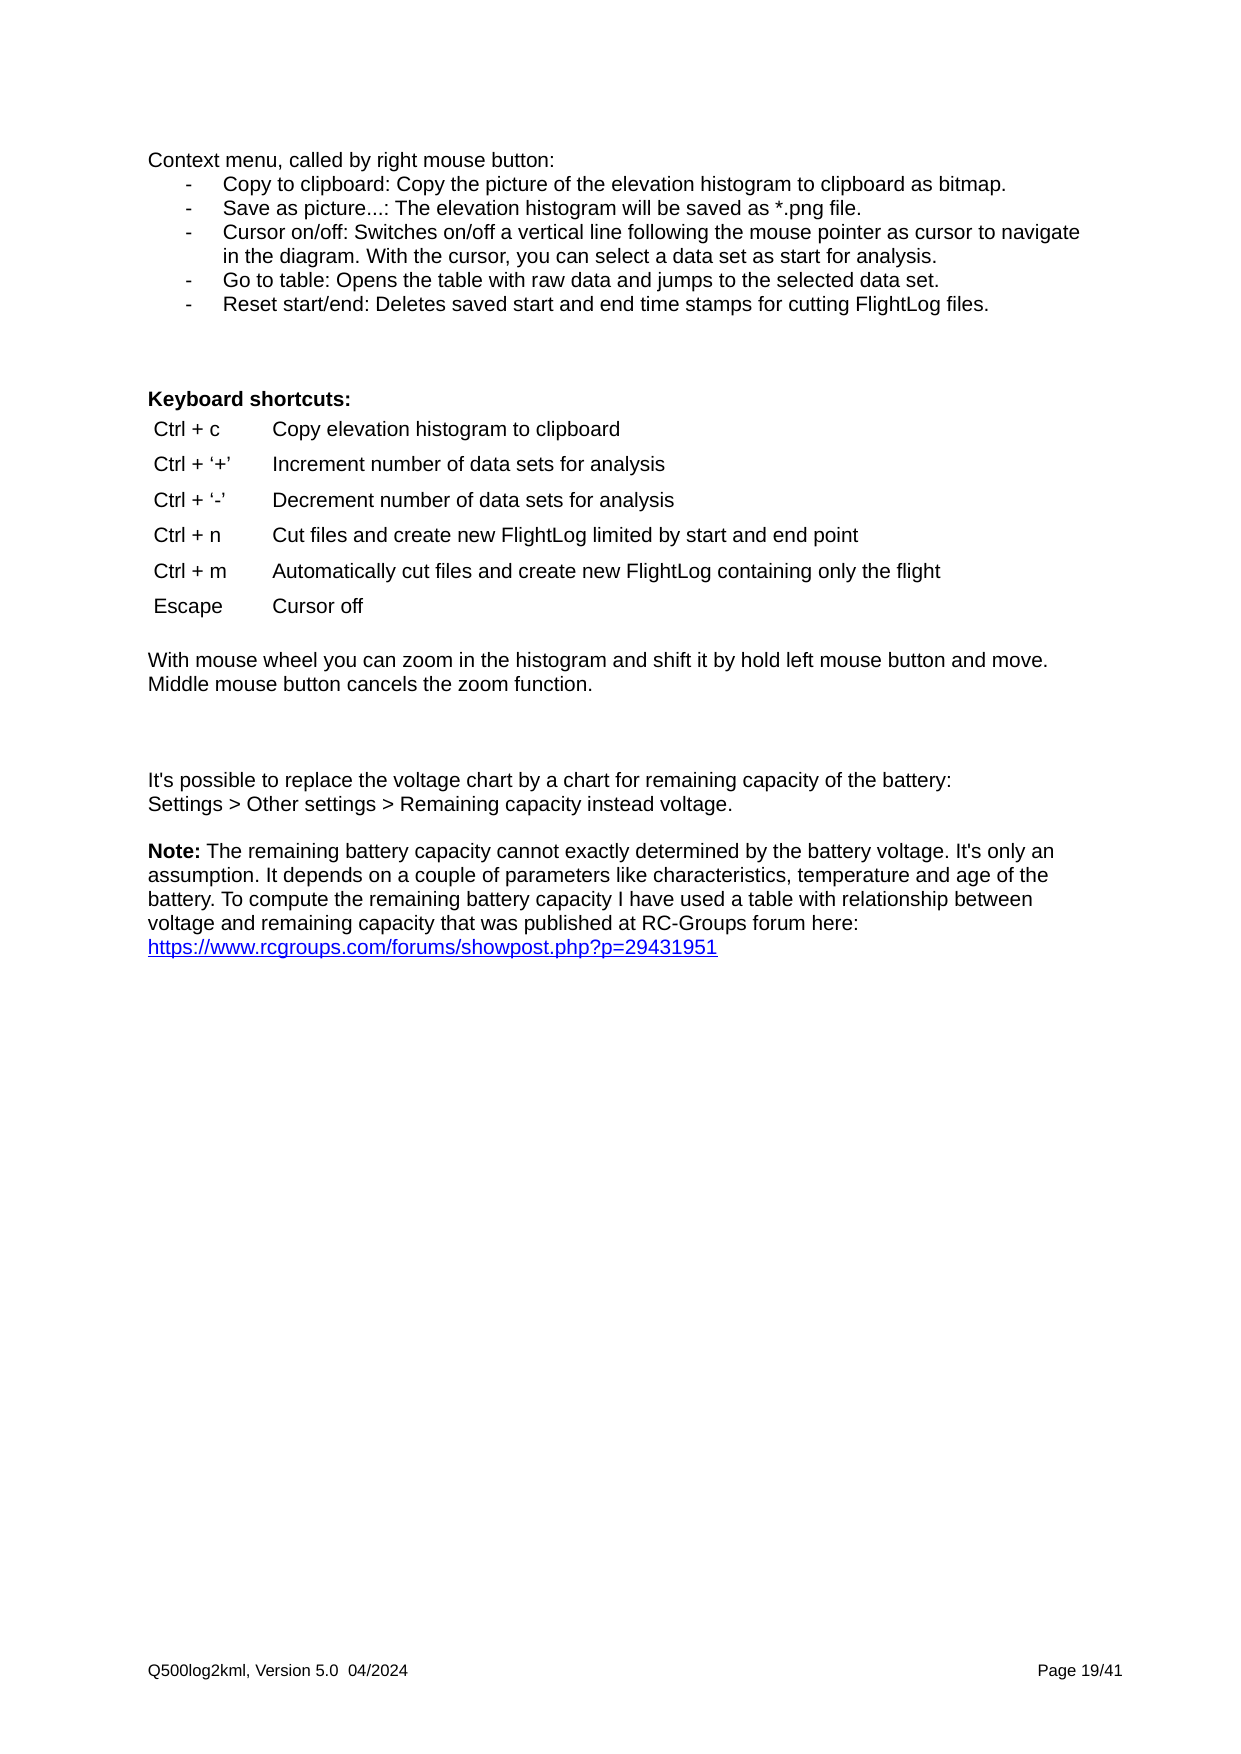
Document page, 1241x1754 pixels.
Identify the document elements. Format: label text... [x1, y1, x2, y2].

table_header Ctrl + c [148, 411, 266, 447]
text It's possible to replace the voltage chart by a chart for remaining capacity of the battery: [148, 767, 1093, 791]
list Save as picture...: The elevation histogram will be saved as *.png file. [185, 196, 1093, 219]
text Keyboard shortcuts: [148, 387, 1093, 411]
text With mouse wheel you can zoom in the histogram and shift it by hold left mouse button and move. Middle mouse button cancels the zoom function. [148, 648, 1093, 696]
table_header Copy elevation histogram to clipboard [266, 411, 1093, 447]
table_cell Automatically cut files and create new FlightLog containing only the flight [266, 553, 1093, 588]
table_cell Ctrl + ‘+’ [148, 447, 266, 482]
list Go to table: Opens the table with raw data and jumps to the selected data set. [185, 267, 1093, 291]
table_cell Ctrl + m [148, 553, 266, 588]
table_cell Ctrl + ‘-’ [148, 482, 266, 517]
table_cell Ctrl + n [148, 518, 266, 553]
list Cursor on/off: Switches on/off a vertical line following the mouse pointer as cursor to navigate in the diagram. With the cursor, you can select a data set as start for analysis. [185, 219, 1093, 267]
text Settings > Other settings > Remaining capacity instead voltage. [148, 791, 1093, 815]
list Copy to clipboard: Copy the picture of the elevation histogram to clipboard as bitmap. [185, 172, 1093, 196]
table_cell Increment number of data sets for analysis [266, 447, 1093, 482]
text Note: The remaining battery capacity cannot exactly determined by the battery voltage. It's only an assumption. It depends on a couple of parameters like characteristics, temperature and age of the battery. To compute the remaining battery capacity I have used a table with relationship between voltage and remaining capacity that was published at RC-Groups forum here: https://www.rcgroups.com/forums/showpost.php?p=29431951 [148, 839, 1093, 959]
table_cell Cut files and create new FlightLog limited by start and end point [266, 518, 1093, 553]
table_cell Cursor off [266, 588, 1093, 624]
table_cell Escape [148, 588, 266, 624]
text Context menu, called by right mouse button: [148, 148, 1093, 172]
table_cell Decrement number of data sets for analysis [266, 482, 1093, 517]
list Reset start/end: Deletes saved start and end time stamps for cutting FlightLog files. [185, 291, 1093, 315]
